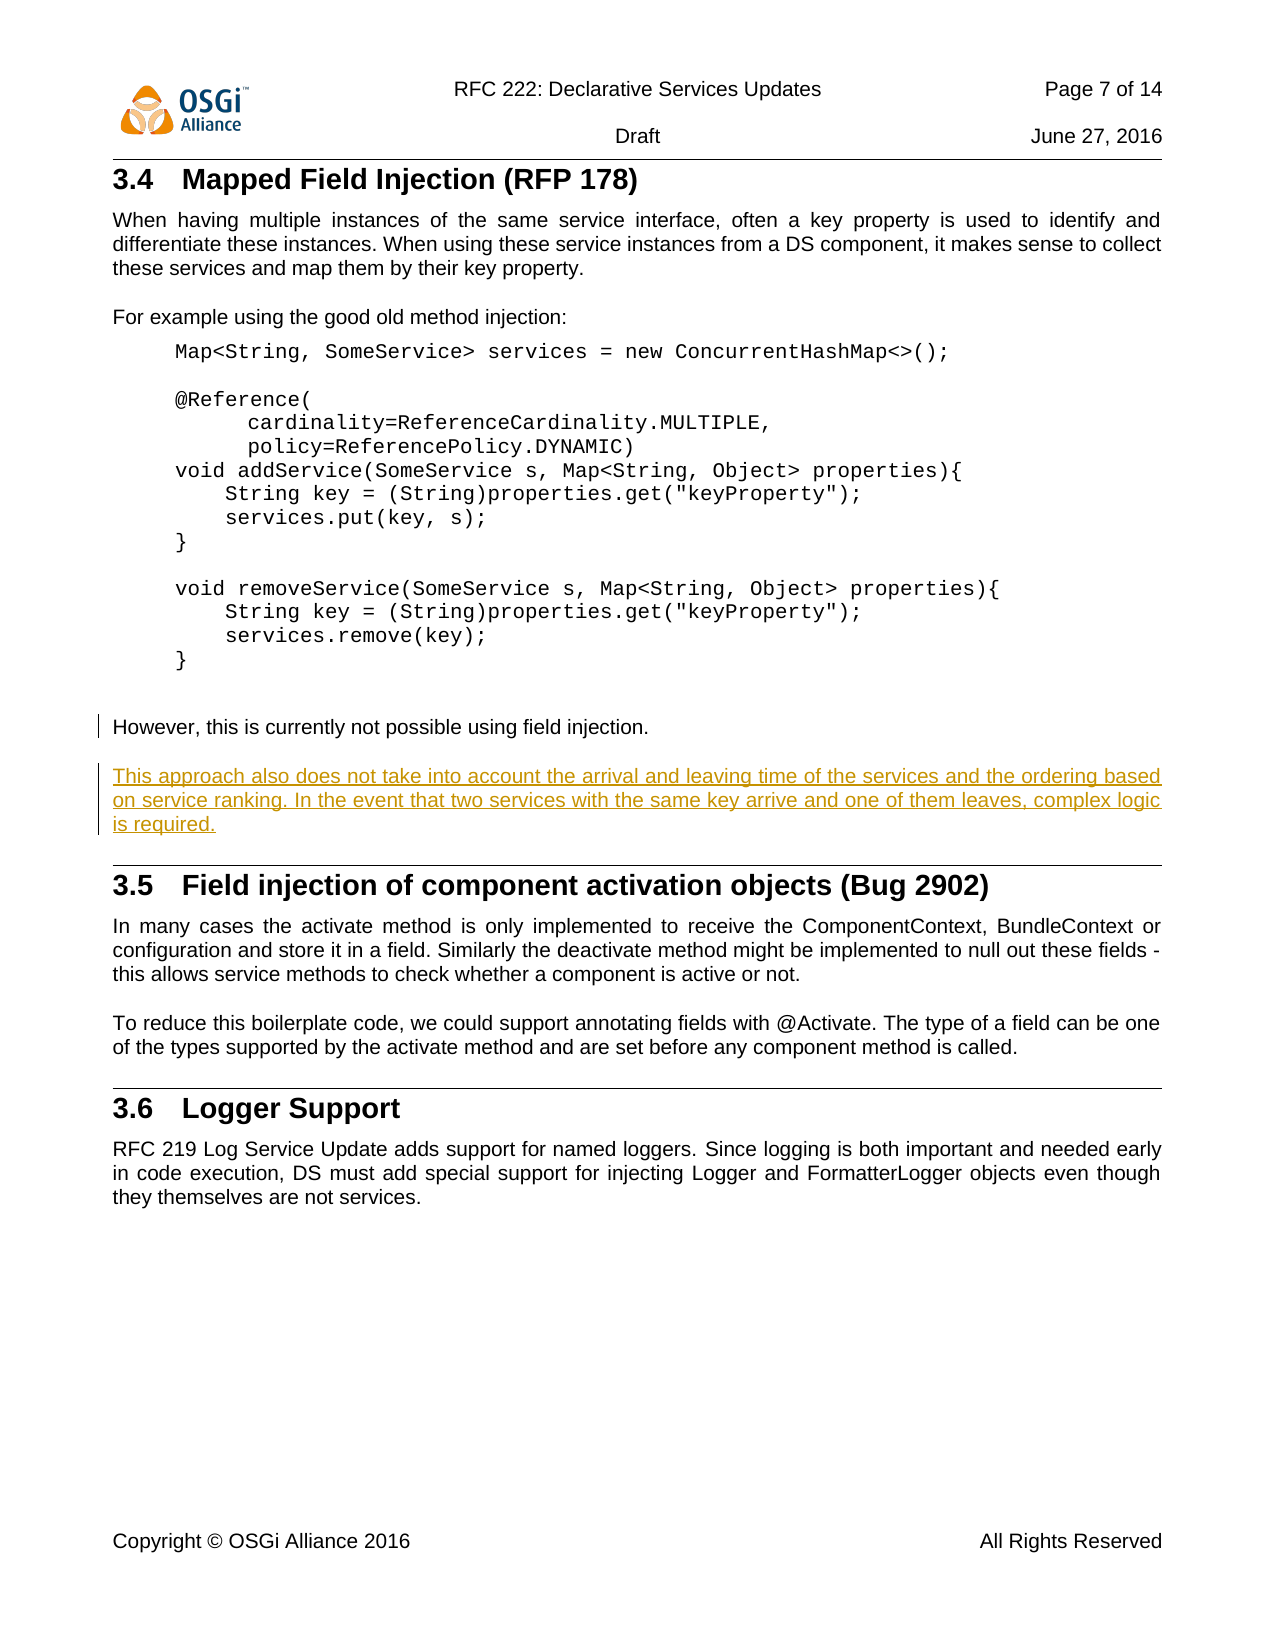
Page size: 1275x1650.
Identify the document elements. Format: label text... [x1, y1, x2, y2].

subtitle Logger Support [112, 1089, 1162, 1124]
text To reduce this boilerplate code, we could support annotating fields with @Activate. The type of a field can be one of the types supported by the activate method and are set before any component method is called. [112, 1011, 1162, 1058]
subtitle Field injection of component activation objects (Bug 2902) [112, 866, 1162, 901]
text When having multiple instances of the same service interface, often a key property is used to identify and differentiate these instances. When using these service instances from a DS component, it makes sense to collect these services and map them by their key property. [112, 208, 1162, 280]
text In many cases the activate method is only implemented to receive the ComponentContext, BundleContext or configuration and store it in a field. Similarly the deactivate method might be implemented to null out these fields - this allows service methods to check whether a component is active or not. [112, 914, 1162, 986]
text is required. [112, 809, 1162, 835]
text services.put(key, s); [112, 507, 1162, 531]
text String key = (String)properties.get("keyProperty"); [112, 483, 1162, 507]
text } [112, 531, 1162, 554]
text This approach also does not take into account the arrival and leaving time of the services and the ordering based [112, 763, 1162, 784]
text Map<String, SomeService> services = new ConcurrentHashMap<>(); [112, 341, 1162, 365]
text cardinality=ReferenceCardinality.MULTIPLE, [112, 412, 1162, 436]
text void addService(SomeService s, Map<String, Object> properties){ [112, 460, 1162, 483]
text void removeService(SomeService s, Map<String, Object> properties){ [112, 578, 1162, 602]
text RFC 219 Log Service Update adds support for named loggers. Since logging is both important and needed early in code execution, DS must add special support for injecting Logger and FormatterLogger objects even though they themselves are not services. [112, 1137, 1162, 1209]
text However, this is currently not possible using field injection. [112, 714, 1162, 738]
subtitle Mapped Field Injection (RFP 178) [112, 160, 1162, 196]
picture [113, 78, 257, 142]
text on service ranking. In the event that two services with the same key arrive and one of them leaves, complex logic [112, 785, 1162, 808]
text String key = (String)properties.get("keyProperty"); [112, 602, 1162, 625]
text services.remove(key); [112, 625, 1162, 649]
text policy=ReferencePolicy.DYNAMIC) [112, 436, 1162, 460]
text For example using the good old method injection: [112, 305, 1162, 329]
text } [112, 649, 1162, 672]
text @Reference( [112, 389, 1162, 412]
